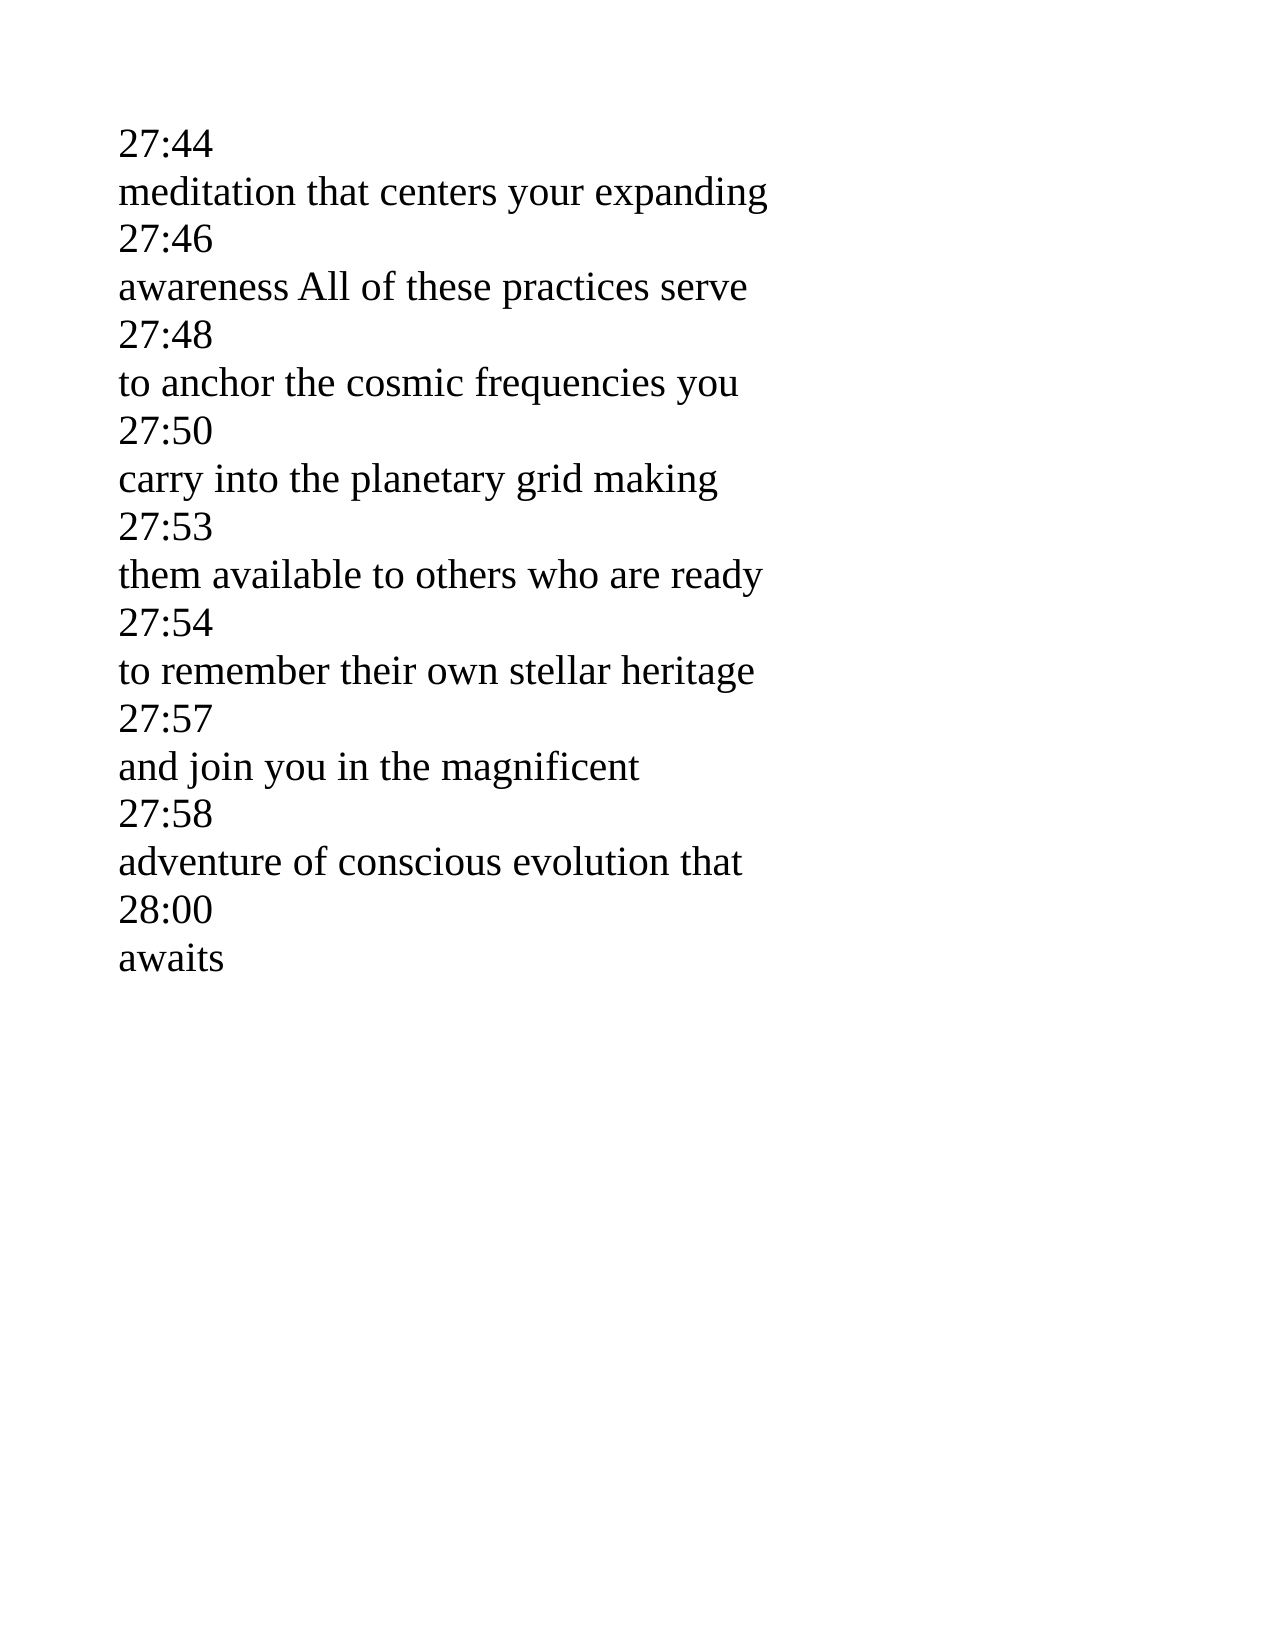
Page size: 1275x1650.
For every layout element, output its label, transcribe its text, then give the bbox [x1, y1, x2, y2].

text to remember their own stellar heritage [118, 645, 1157, 693]
text meditation that centers your expanding [118, 166, 1157, 214]
text 27:44 [118, 118, 1157, 166]
text awareness All of these practices serve [118, 262, 1157, 310]
text 27:57 [118, 693, 1157, 741]
text carry into the planetary grid making [118, 453, 1157, 501]
text and join you in the magnificent [118, 741, 1157, 789]
text 27:48 [118, 310, 1157, 358]
text 27:46 [118, 214, 1157, 262]
text awaits [118, 933, 1157, 981]
text 27:53 [118, 501, 1157, 549]
text them available to others who are ready [118, 549, 1157, 597]
text 27:50 [118, 406, 1157, 453]
text adventure of conscious evolution that [118, 837, 1157, 885]
text 27:54 [118, 597, 1157, 645]
text 28:00 [118, 885, 1157, 933]
text to anchor the cosmic frequencies you [118, 358, 1157, 406]
text 27:58 [118, 789, 1157, 837]
